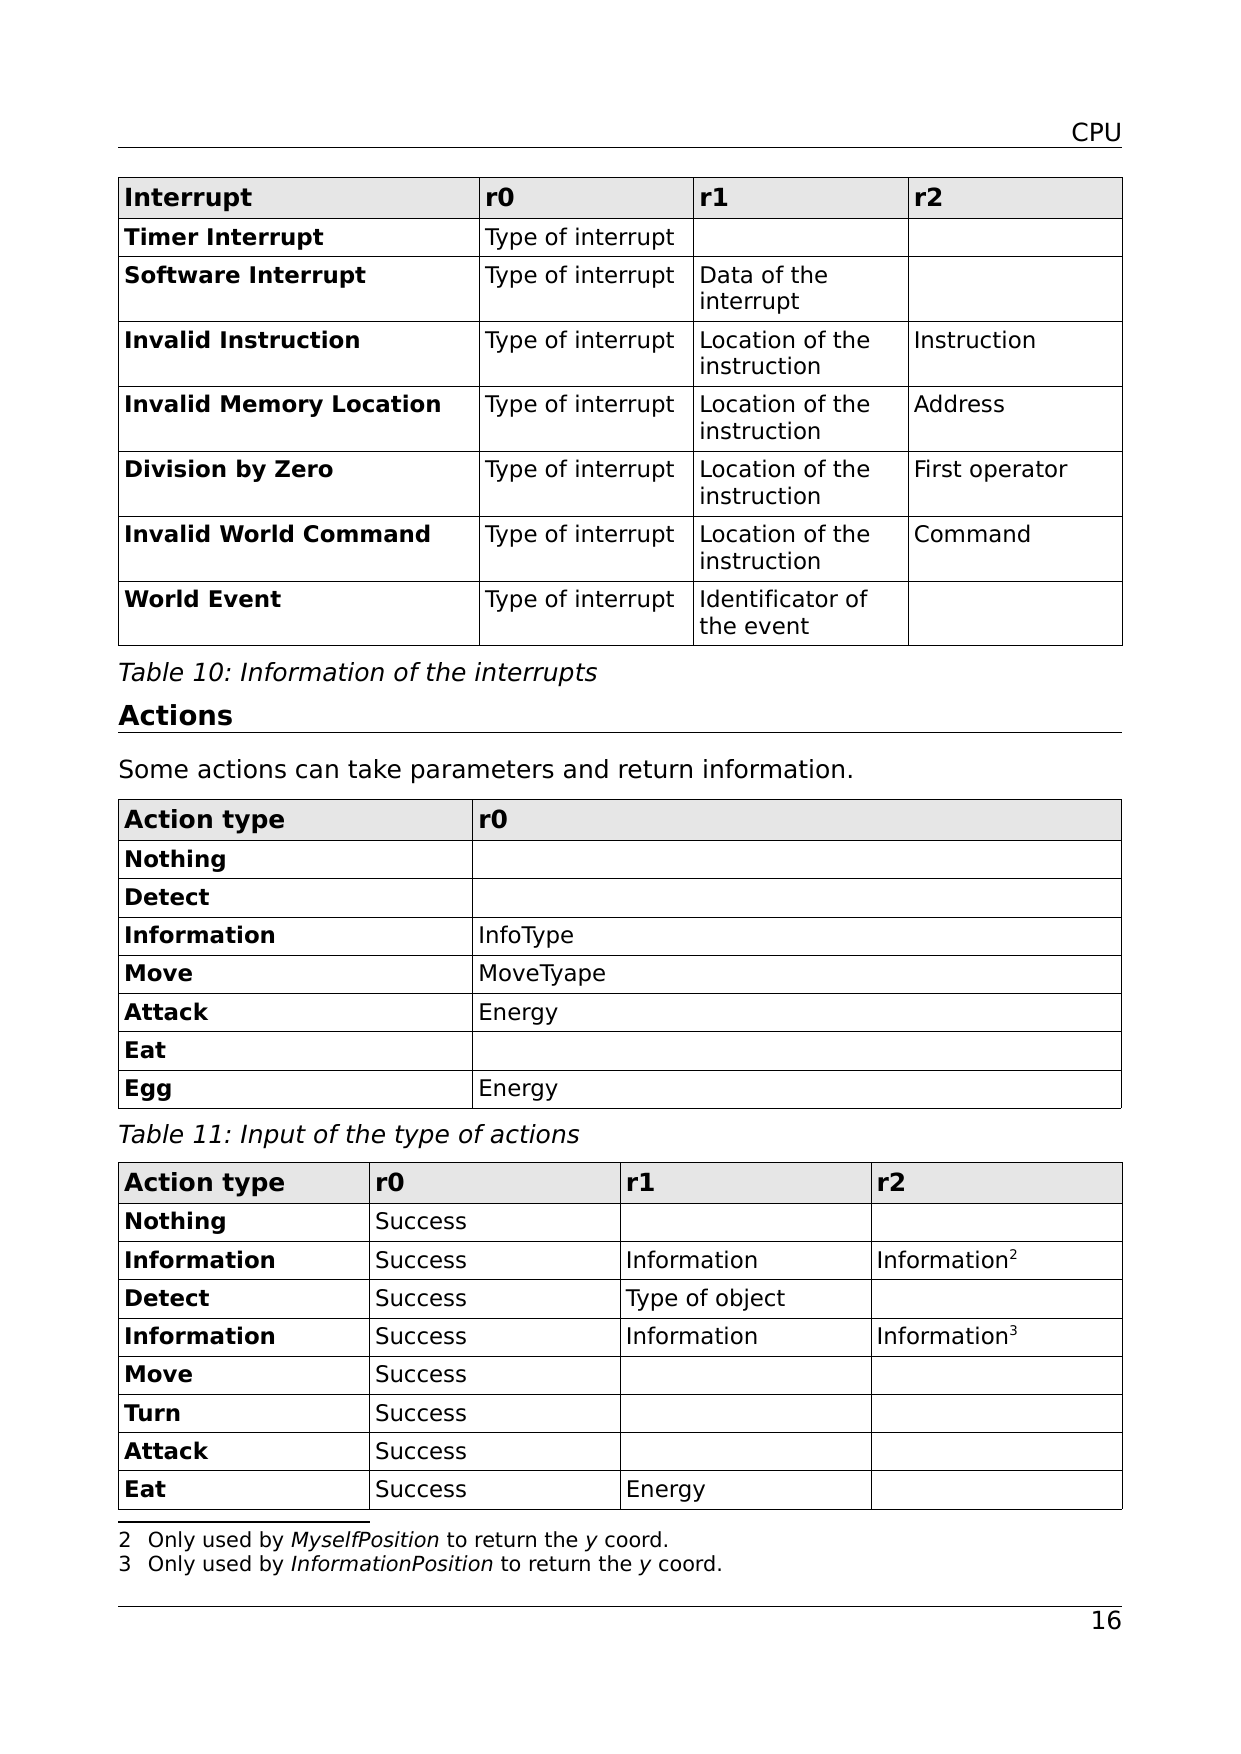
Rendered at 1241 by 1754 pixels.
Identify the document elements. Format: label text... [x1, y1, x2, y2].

table_cell Data of the interrupt [694, 257, 908, 321]
table_cell Egg [119, 1071, 472, 1108]
table_cell Turn [119, 1395, 369, 1432]
table_cell Energy [621, 1471, 871, 1508]
table_cell Success [370, 1395, 620, 1432]
table_cell Division by Zero [119, 452, 479, 516]
table_cell Information [119, 918, 472, 955]
table_cell [872, 1471, 1122, 1508]
table_cell Location of the instruction [694, 452, 908, 516]
table_cell Move [119, 1357, 369, 1394]
table_cell Detect [119, 879, 472, 917]
table_cell Information [872, 1319, 1122, 1356]
table_cell [621, 1357, 871, 1394]
table_cell [872, 1433, 1122, 1470]
table_cell Detect [119, 1280, 369, 1317]
table_cell [621, 1395, 871, 1432]
table_cell [621, 1433, 871, 1470]
table_cell Information [872, 1242, 1122, 1279]
table_cell Energy [473, 994, 1121, 1031]
table_cell Energy [473, 1071, 1121, 1108]
table_cell Address [909, 387, 1122, 451]
table_cell Location of the instruction [694, 322, 908, 386]
table_cell [909, 219, 1122, 256]
table_cell Command [909, 517, 1122, 581]
table_cell Success [370, 1204, 620, 1241]
table_cell [909, 582, 1122, 645]
table_cell [473, 841, 1121, 878]
text Some actions can take parameters and return information. [118, 755, 1122, 784]
table_cell [473, 1032, 1121, 1069]
table_header r2 [909, 178, 1122, 218]
table_cell Move [119, 956, 472, 993]
table_cell Success [370, 1319, 620, 1356]
table_cell Nothing [119, 841, 472, 878]
table_cell Success [370, 1433, 620, 1470]
table_header r0 [473, 800, 1121, 840]
table_cell Information [119, 1242, 369, 1279]
table_header r0 [370, 1163, 620, 1203]
table_header Action type [119, 1163, 369, 1203]
table_cell Type of object [621, 1280, 871, 1317]
table_cell Type of interrupt [480, 387, 693, 451]
table_cell Eat [119, 1032, 472, 1069]
table_cell MoveTyape [473, 956, 1121, 993]
table_cell Software Interrupt [119, 257, 479, 321]
table_cell Invalid World Command [119, 517, 479, 581]
table_cell Success [370, 1280, 620, 1317]
table_header r0 [480, 178, 693, 218]
table_cell Attack [119, 1433, 369, 1470]
table_header Action type [119, 800, 472, 840]
table_cell Identificator of the event [694, 582, 908, 645]
table_cell Success [370, 1242, 620, 1279]
table_cell [872, 1357, 1122, 1394]
table_cell [694, 219, 908, 256]
table_cell Type of interrupt [480, 517, 693, 581]
table_cell Type of interrupt [480, 452, 693, 516]
table_header r1 [621, 1163, 871, 1203]
text Table 11: Input of the type of actions [118, 1120, 1122, 1149]
table_cell Type of interrupt [480, 219, 693, 256]
table_cell [872, 1395, 1122, 1432]
table_header r1 [694, 178, 908, 218]
table_cell [909, 257, 1122, 321]
table_cell Type of interrupt [480, 322, 693, 386]
table_cell Eat [119, 1471, 369, 1508]
table_cell Information [119, 1319, 369, 1356]
table_cell Location of the instruction [694, 387, 908, 451]
table_cell Success [370, 1471, 620, 1508]
table_cell Invalid Memory Location [119, 387, 479, 451]
table_cell Type of interrupt [480, 257, 693, 321]
table_header Interrupt [119, 178, 479, 218]
table_cell InfoType [473, 918, 1121, 955]
table_cell Success [370, 1357, 620, 1394]
table_cell First operator [909, 452, 1122, 516]
table_cell World Event [119, 582, 479, 645]
table_cell Instruction [909, 322, 1122, 386]
table_cell [872, 1204, 1122, 1241]
table_cell Attack [119, 994, 472, 1031]
table_cell Nothing [119, 1204, 369, 1241]
table_cell [473, 879, 1121, 917]
table_cell Information [621, 1319, 871, 1356]
title Actions [118, 700, 1122, 732]
table_cell Invalid Instruction [119, 322, 479, 386]
table_cell Type of interrupt [480, 582, 693, 645]
table_cell [621, 1204, 871, 1241]
table_cell Location of the instruction [694, 517, 908, 581]
table_header r2 [872, 1163, 1122, 1203]
table_cell Timer Interrupt [119, 219, 479, 256]
table_cell Information [621, 1242, 871, 1279]
text Table 10: Information of the interrupts [118, 658, 1122, 687]
table_cell [872, 1280, 1122, 1317]
